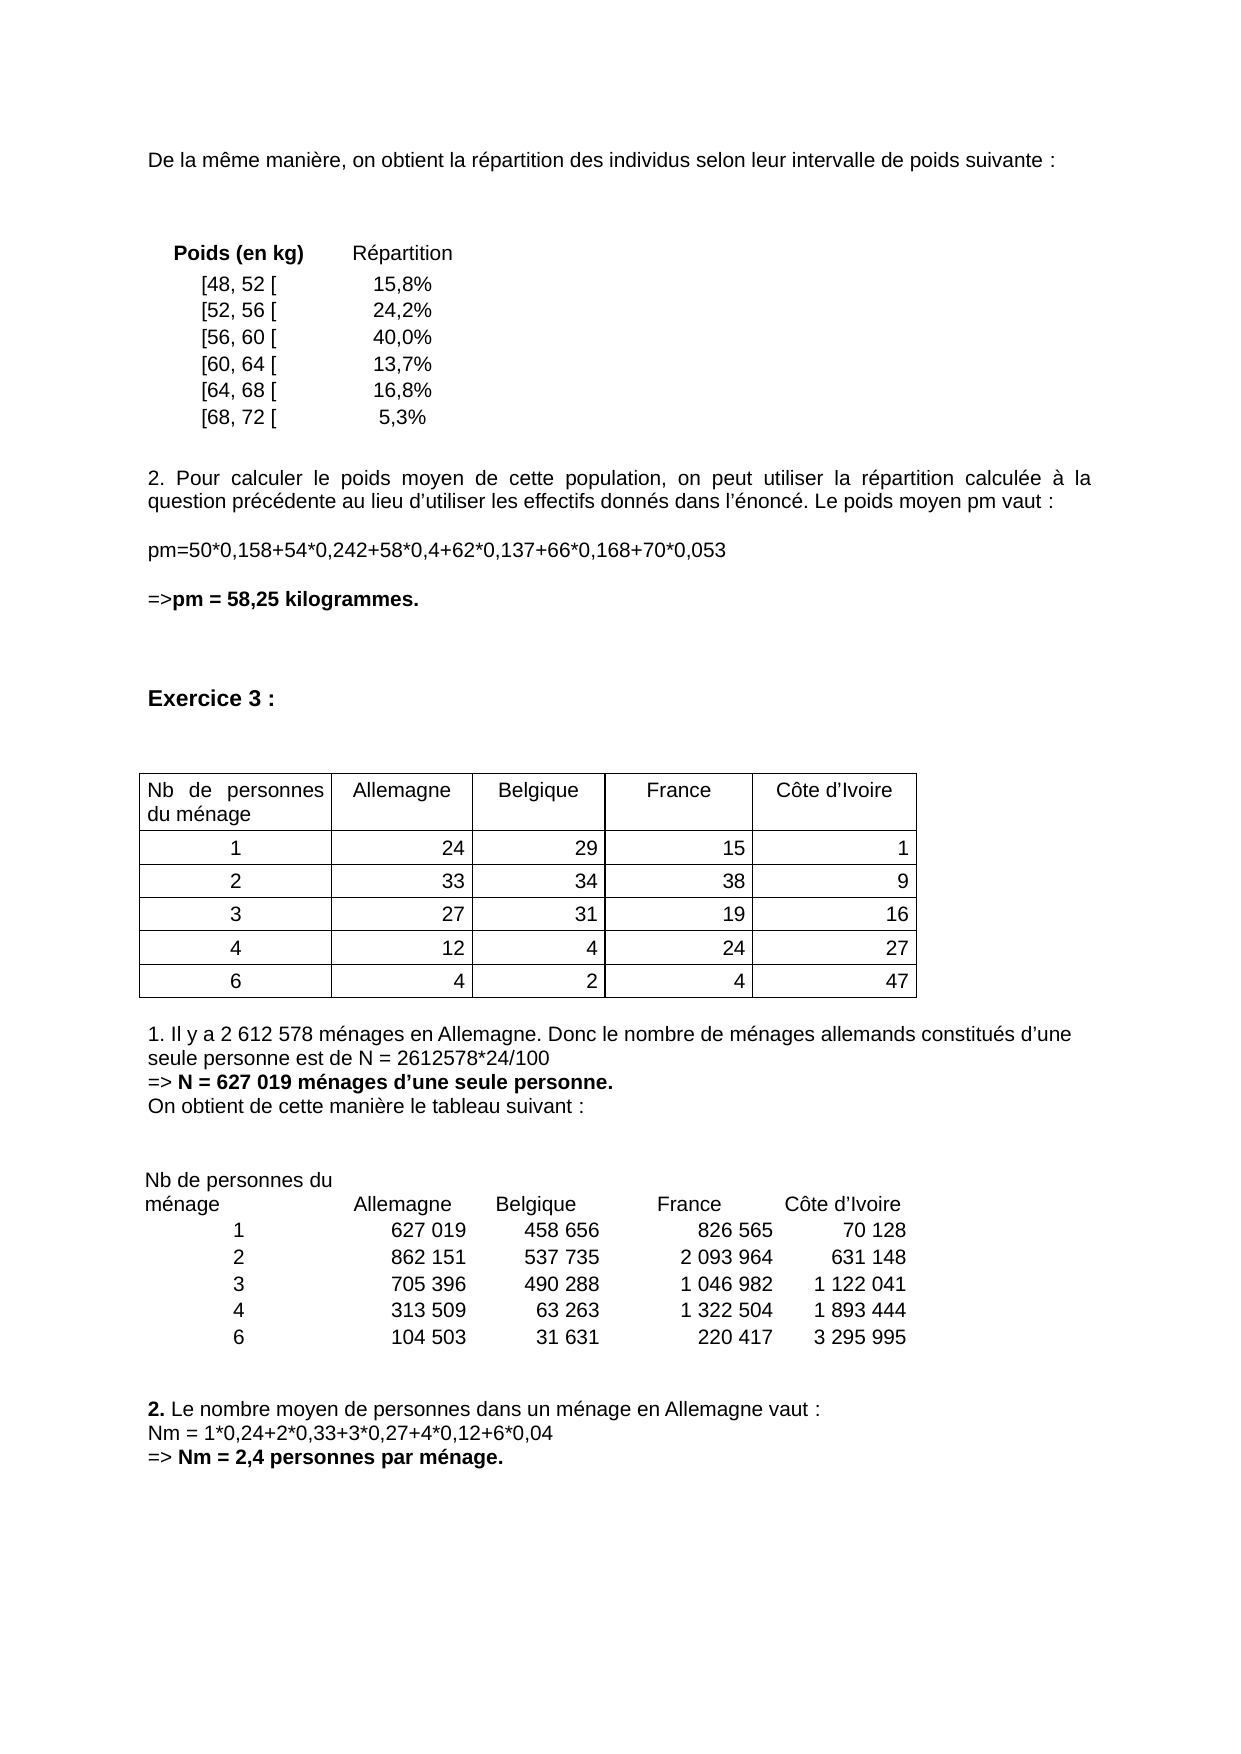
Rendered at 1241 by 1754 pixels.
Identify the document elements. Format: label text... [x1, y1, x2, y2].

table_cell 2 093 964 [603, 1242, 776, 1269]
table_cell 19 [606, 898, 752, 930]
text On obtient de cette manière le tableau suivant : [148, 1094, 1093, 1118]
table_cell 1 046 982 [603, 1269, 776, 1296]
text => N = 627 019 ménages d’une seule personne. [148, 1070, 1093, 1094]
table_cell 16,8% [336, 376, 469, 402]
text Nm = 1*0,24+2*0,33+3*0,27+4*0,12+6*0,04 [148, 1421, 1093, 1445]
table_cell 1 893 444 [776, 1296, 909, 1322]
table_cell 15,8% [336, 264, 469, 296]
table_cell 1 [141, 1216, 336, 1242]
table_cell 2 [140, 865, 331, 897]
table_header Allemagne [332, 774, 472, 830]
table_cell 1 [753, 831, 916, 863]
table_cell 313 509 [336, 1296, 469, 1322]
table_header Poids (en kg) [141, 233, 336, 264]
table_cell 104 503 [336, 1322, 469, 1349]
table_cell 34 [473, 865, 604, 897]
table_cell 1 122 041 [776, 1269, 909, 1296]
table_cell 15 [606, 831, 752, 863]
table_cell 33 [332, 865, 472, 897]
table_cell 31 631 [469, 1322, 602, 1349]
table_cell 27 [332, 898, 472, 930]
table_cell 537 735 [469, 1242, 602, 1269]
table_header Allemagne [336, 1166, 469, 1216]
table_header France [606, 774, 752, 830]
table_cell 458 656 [469, 1216, 602, 1242]
table_cell 3 295 995 [776, 1322, 909, 1349]
table_header Répartition [336, 233, 469, 264]
table_cell [60, 64 [ [141, 349, 336, 376]
table_cell 6 [140, 965, 331, 997]
table_cell 27 [753, 931, 916, 963]
table_header Côte d’Ivoire [776, 1166, 909, 1216]
table_header France [603, 1166, 776, 1216]
text 1. Il y a 2 612 578 ménages en Allemagne. Donc le nombre de ménages allemands constitués d’une seule personne est de N = 2612578*24/100 [148, 1022, 1093, 1070]
table_cell 13,7% [336, 349, 469, 376]
text 2. Le nombre moyen de personnes dans un ménage en Allemagne vaut : [148, 1397, 1093, 1421]
table_cell 3 [140, 898, 331, 930]
table_cell 4 [141, 1296, 336, 1322]
table_cell 4 [606, 965, 752, 997]
table_cell 5,3% [336, 402, 469, 429]
table_cell 31 [473, 898, 604, 930]
table_cell 12 [332, 931, 472, 963]
table_cell 70 128 [776, 1216, 909, 1242]
table_cell 6 [141, 1322, 336, 1349]
table_cell 1 [140, 831, 331, 863]
text Exercice 3 : [148, 685, 1093, 711]
table_header Nb de personnes du ménage [141, 1166, 336, 1216]
table_cell 1 322 504 [603, 1296, 776, 1322]
table_cell 16 [753, 898, 916, 930]
table_cell 826 565 [603, 1216, 776, 1242]
table_header Nb de personnes du ménage [140, 774, 331, 830]
table_cell [48, 52 [ [141, 264, 336, 296]
table_cell [52, 56 [ [141, 296, 336, 322]
table_cell [68, 72 [ [141, 402, 336, 429]
text pm=50*0,158+54*0,242+58*0,4+62*0,137+66*0,168+70*0,053 [148, 538, 1093, 562]
table_cell 2 [473, 965, 604, 997]
table_cell 4 [140, 931, 331, 963]
table_cell 2 [141, 1242, 336, 1269]
table_cell 29 [473, 831, 604, 863]
table_cell 627 019 [336, 1216, 469, 1242]
table_cell 63 263 [469, 1296, 602, 1322]
table_cell 9 [753, 865, 916, 897]
table_cell 705 396 [336, 1269, 469, 1296]
text 2. Pour calculer le poids moyen de cette population, on peut utiliser la répartition calculée à la question précédente au lieu d’utiliser les effectifs donnés dans l’énoncé. Le poids moyen pm vaut : [148, 465, 1093, 513]
table_cell 24,2% [336, 296, 469, 322]
table_cell 24 [606, 931, 752, 963]
table_cell 862 151 [336, 1242, 469, 1269]
table_cell 47 [753, 965, 916, 997]
table_cell [64, 68 [ [141, 376, 336, 402]
text => Nm = 2,4 personnes par ménage. [148, 1445, 1093, 1469]
text De la même manière, on obtient la répartition des individus selon leur intervalle de poids suivante : [148, 148, 1093, 172]
table_cell 24 [332, 831, 472, 863]
table_cell 4 [473, 931, 604, 963]
table_header Côte d’Ivoire [753, 774, 916, 830]
table_cell 4 [332, 965, 472, 997]
table_cell 38 [606, 865, 752, 897]
table_cell 220 417 [603, 1322, 776, 1349]
table_cell 3 [141, 1269, 336, 1296]
text =>pm = 58,25 kilogrammes. [148, 587, 1093, 611]
table_cell 40,0% [336, 322, 469, 349]
table_cell [56, 60 [ [141, 322, 336, 349]
table_cell 490 288 [469, 1269, 602, 1296]
table_header Belgique [469, 1166, 602, 1216]
table_cell 631 148 [776, 1242, 909, 1269]
table_header Belgique [473, 774, 604, 830]
